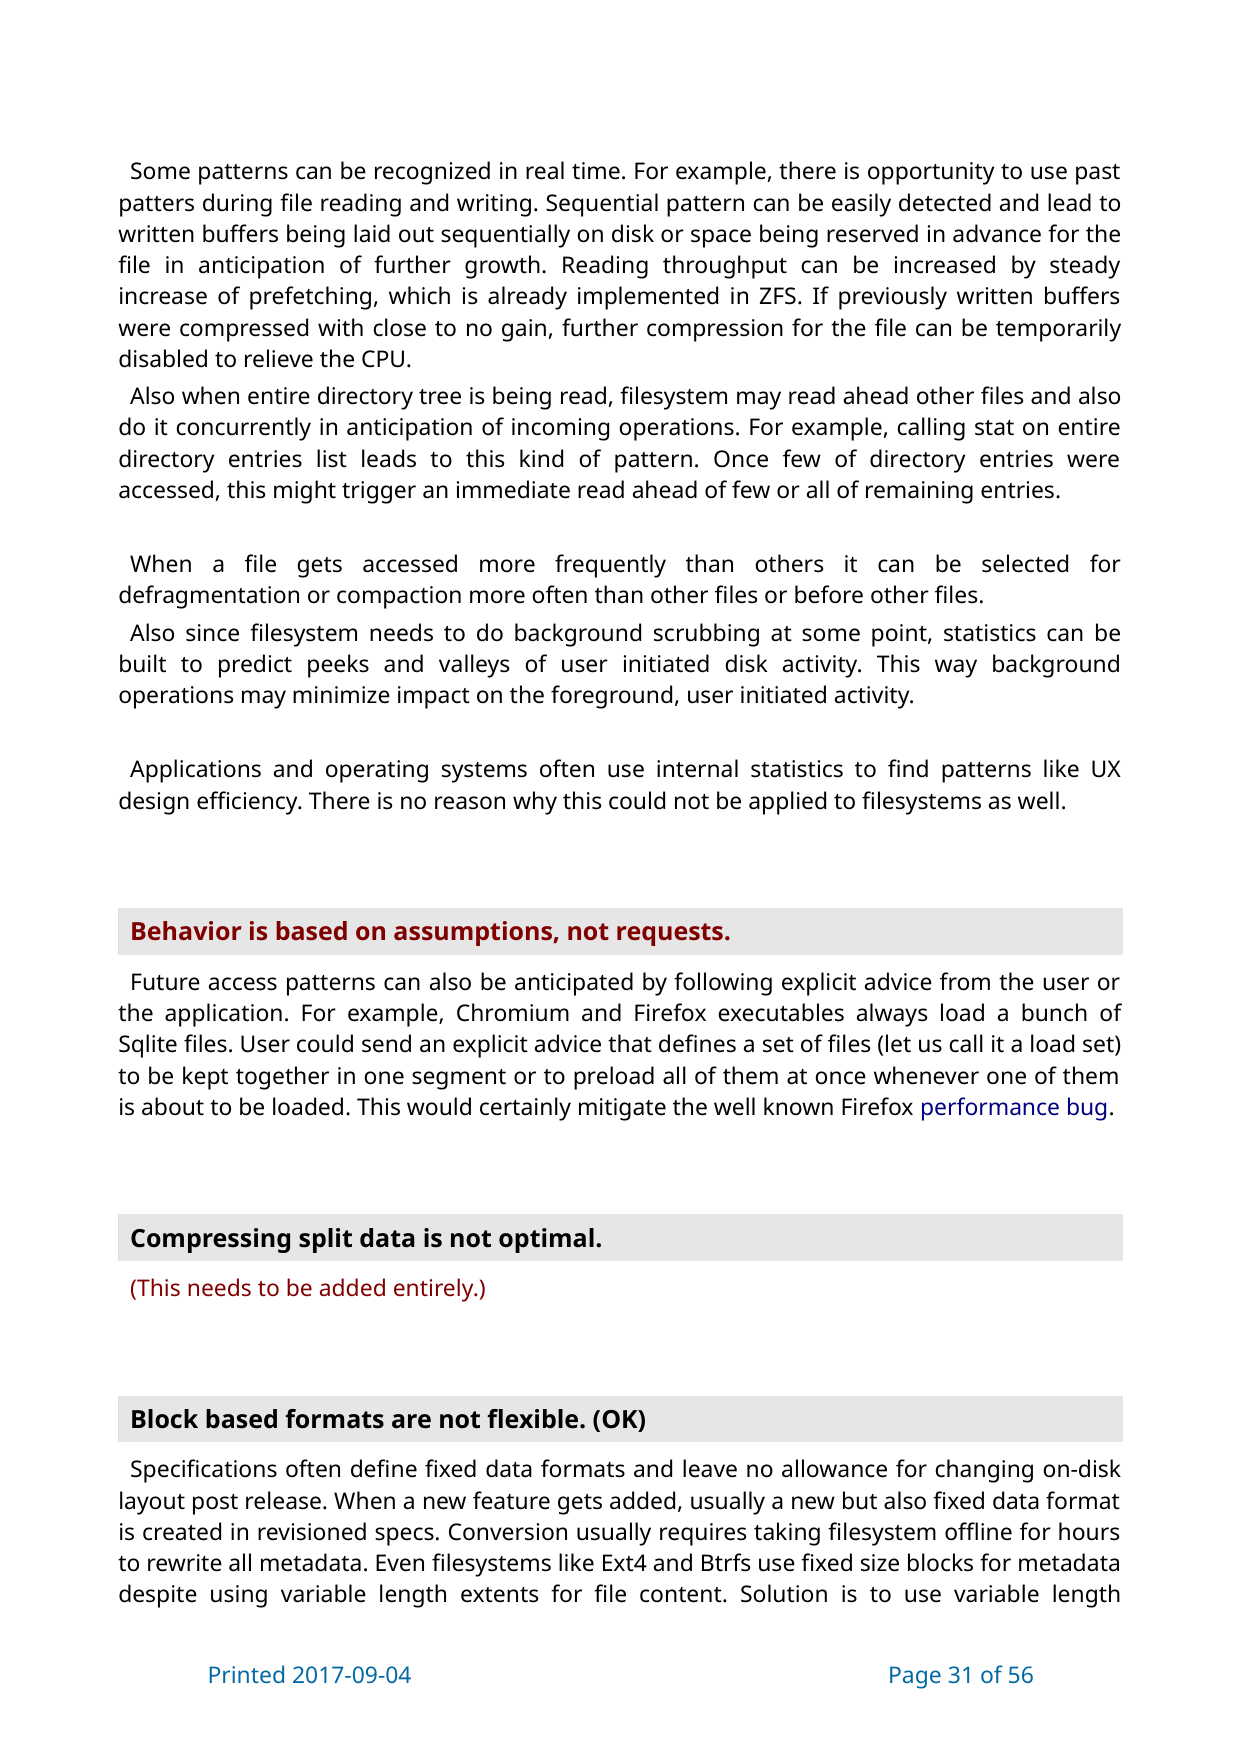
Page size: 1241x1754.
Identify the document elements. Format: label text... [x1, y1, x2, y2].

text When a file gets accessed more frequently than others it can be selected for defragmentation or compaction more often than other files or before other files. [118, 548, 1122, 611]
text Some patterns can be recognized in real time. For example, there is opportunity to use past patters during file reading and writing. Sequential pattern can be easily detected and lead to written buffers being laid out sequentially on disk or space being reserved in advance for the file in anticipation of further growth. Reading throughput can be increased by steady increase of prefetching, which is already implemented in ZFS. If previously written buffers were compressed with close to no gain, further compression for the file can be temporarily disabled to relieve the CPU. [118, 155, 1122, 374]
text Future access patterns can also be anticipated by following explicit advice from the user or the application. For example, Chromium and Firefox executables always load a bunch of Sqlite files. User could send an explicit advice that defines a set of files (let us call it a load set) to be kept together in one segment or to preload all of them at once whenever one of them is about to be loaded. This would certainly mitigate the well known Firefox performance bug. [118, 966, 1122, 1122]
subtitle Block based formats are not flexible. (OK) [119, 1397, 1122, 1441]
subtitle Compressing split data is not optimal. [119, 1215, 1122, 1260]
text (This needs to be added entirely.) [118, 1272, 1122, 1303]
text Also since filesystem needs to do background scrubbing at some point, statistics can be built to predict peeks and valleys of user initiated disk activity. This way background operations may minimize impact on the foreground, user initiated activity. [118, 617, 1122, 710]
text Also when entire directory tree is being read, filesystem may read ahead other files and also do it concurrently in anticipation of incoming operations. For example, calling stat on entire directory entries list leads to this kind of pattern. Once few of directory entries were accessed, this might trigger an immediate read ahead of few or all of remaining entries. [118, 380, 1122, 505]
text Specifications often define fixed data formats and leave no allowance for changing on-disk layout post release. When a new feature gets added, usually a new but also fixed data format is created in revisioned specs. Conversion usually requires taking filesystem offline for hours to rewrite all metadata. Even filesystems like Ext4 and Btrfs use fixed size blocks for metadata despite using variable length extents for file content. Solution is to use variable length [118, 1453, 1122, 1610]
text Applications and operating systems often use internal statistics to find patterns like UX design efficiency. There is no reason why this could not be applied to filesystems as well. [118, 753, 1122, 816]
subtitle Behavior is based on assumptions, not requests. [119, 909, 1122, 954]
